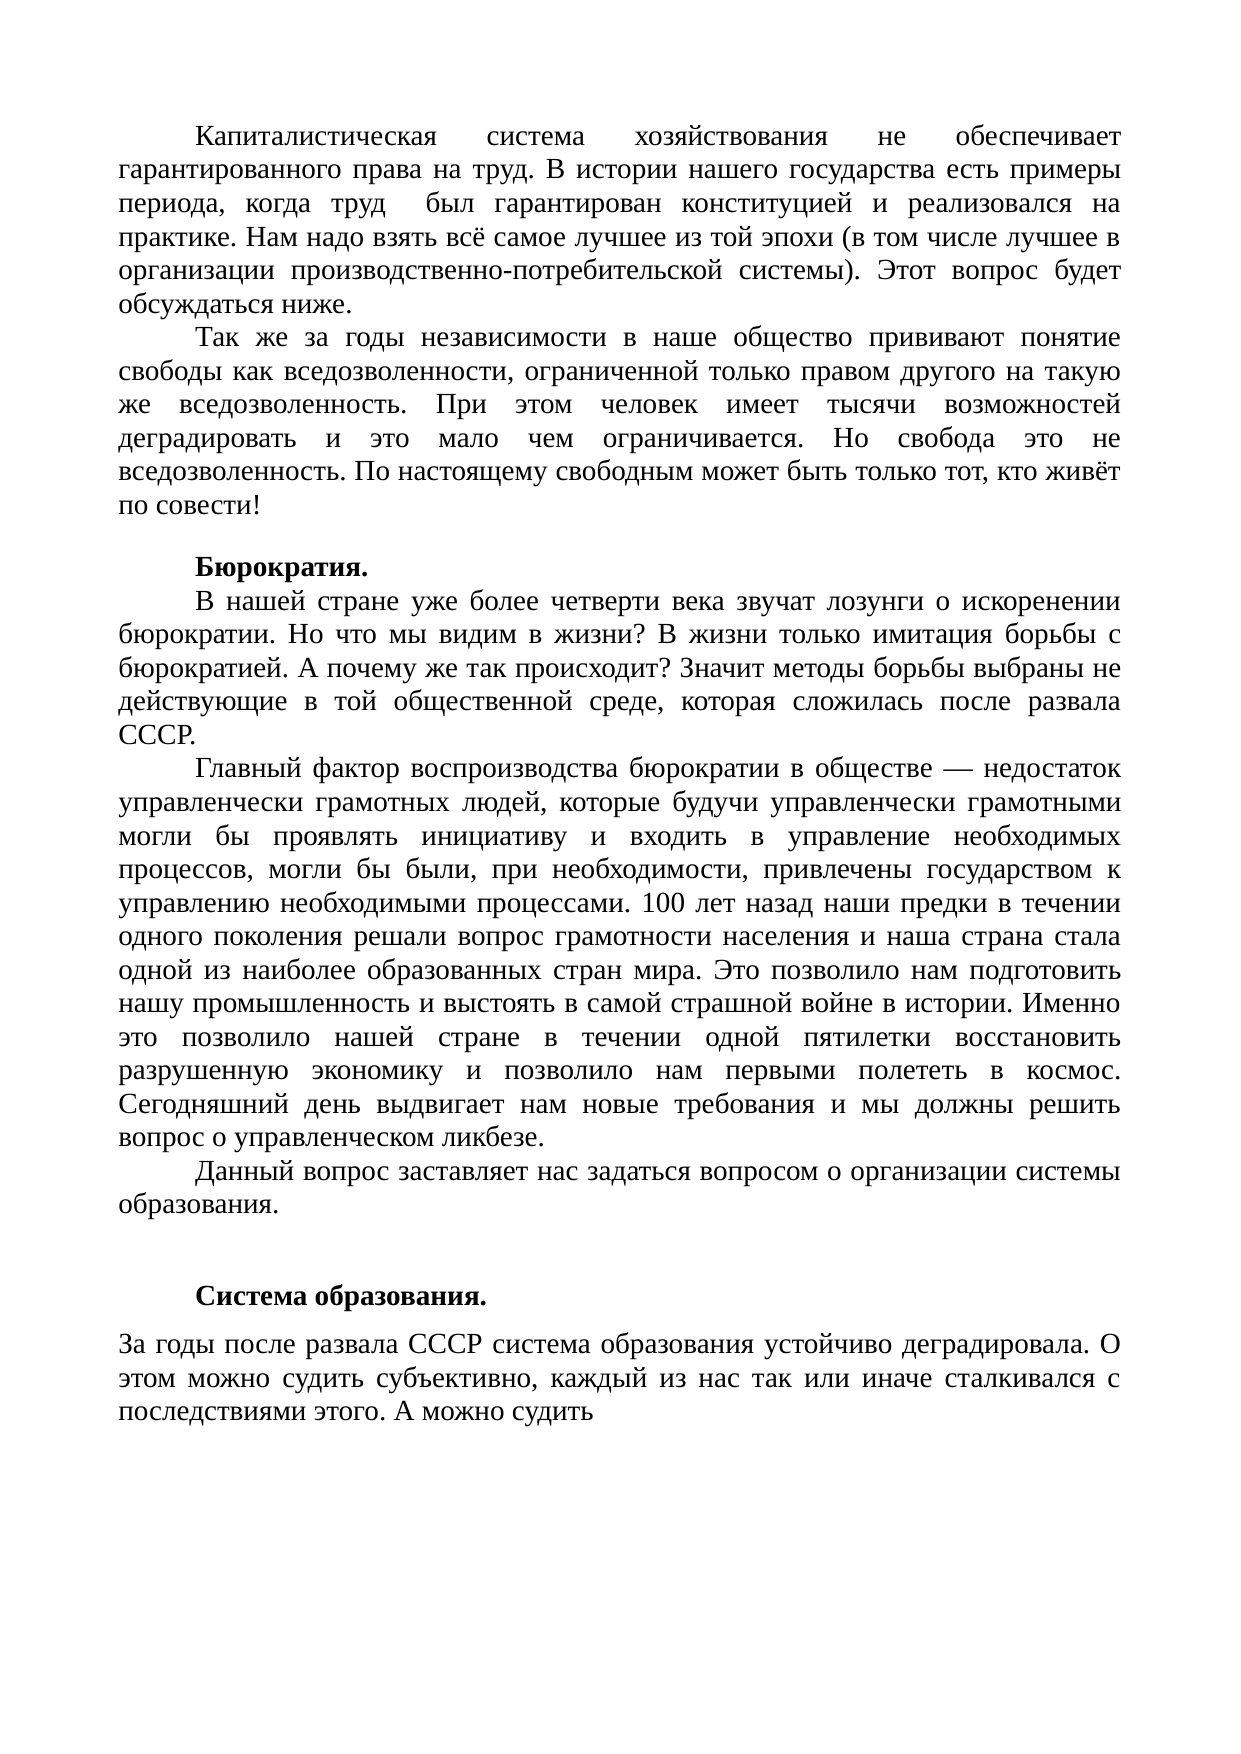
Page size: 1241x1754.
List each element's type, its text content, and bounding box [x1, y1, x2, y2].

text Так же за годы независимости в наше общество прививают понятие свободы как вседозволенности, ограниченной только правом другого на такую же вседозволенность. При этом человек имеет тысячи возможностей деградировать и это мало чем ограничивается. Но свобода это не вседозволенность. По настоящему свободным может быть только тот, кто живёт по совести! [118, 319, 1122, 521]
text Главный фактор воспроизводства бюрократии в обществе — недостаток управленчески грамотных людей, которые будучи управленчески грамотными могли бы проявлять инициативу и входить в управление необходимых процессов, могли бы были, при необходимости, привлечены государством к управлению необходимыми процессами. 100 лет назад наши предки в течении одного поколения решали вопрос грамотности населения и наша страна стала одной из наиболее образованных стран мира. Это позволило нам подготовить нашу промышленность и выстоять в самой страшной войне в истории. Именно это позволило нашей стране в течении одной пятилетки восстановить разрушенную экономику и позволило нам первыми полететь в космос. Сегодняшний день выдвигает нам новые требования и мы должны решить вопрос о управленческом ликбезе. [118, 751, 1122, 1153]
text Бюрократия. [118, 549, 1122, 583]
text За годы после развала СССР система образования устойчиво деградировала. О этом можно судить субъективно, каждый из нас так или иначе сталкивался с последствиями этого. А можно судить [118, 1326, 1122, 1427]
text Данный вопрос заставляет нас задаться вопросом о организации системы образования. [118, 1153, 1122, 1220]
text Капиталистическая система хозяйствования не обеспечивает гарантированного права на труд. В истории нашего государства есть примеры периода, когда труд был гарантирован конституцией и реализовался на практике. Нам надо взять всё самое лучшее из той эпохи (в том числе лучшее в организации производственно-потребительской системы). Этот вопрос будет обсуждаться ниже. [118, 118, 1122, 319]
text В нашей стране уже более четверти века звучат лозунги о искоренении бюрократии. Но что мы видим в жизни? В жизни только имитация борьбы с бюрократией. А почему же так происходит? Значит методы борьбы выбраны не действующие в той общественной среде, которая сложилась после развала СССР. [118, 583, 1122, 751]
text Система образования. [118, 1278, 1122, 1312]
